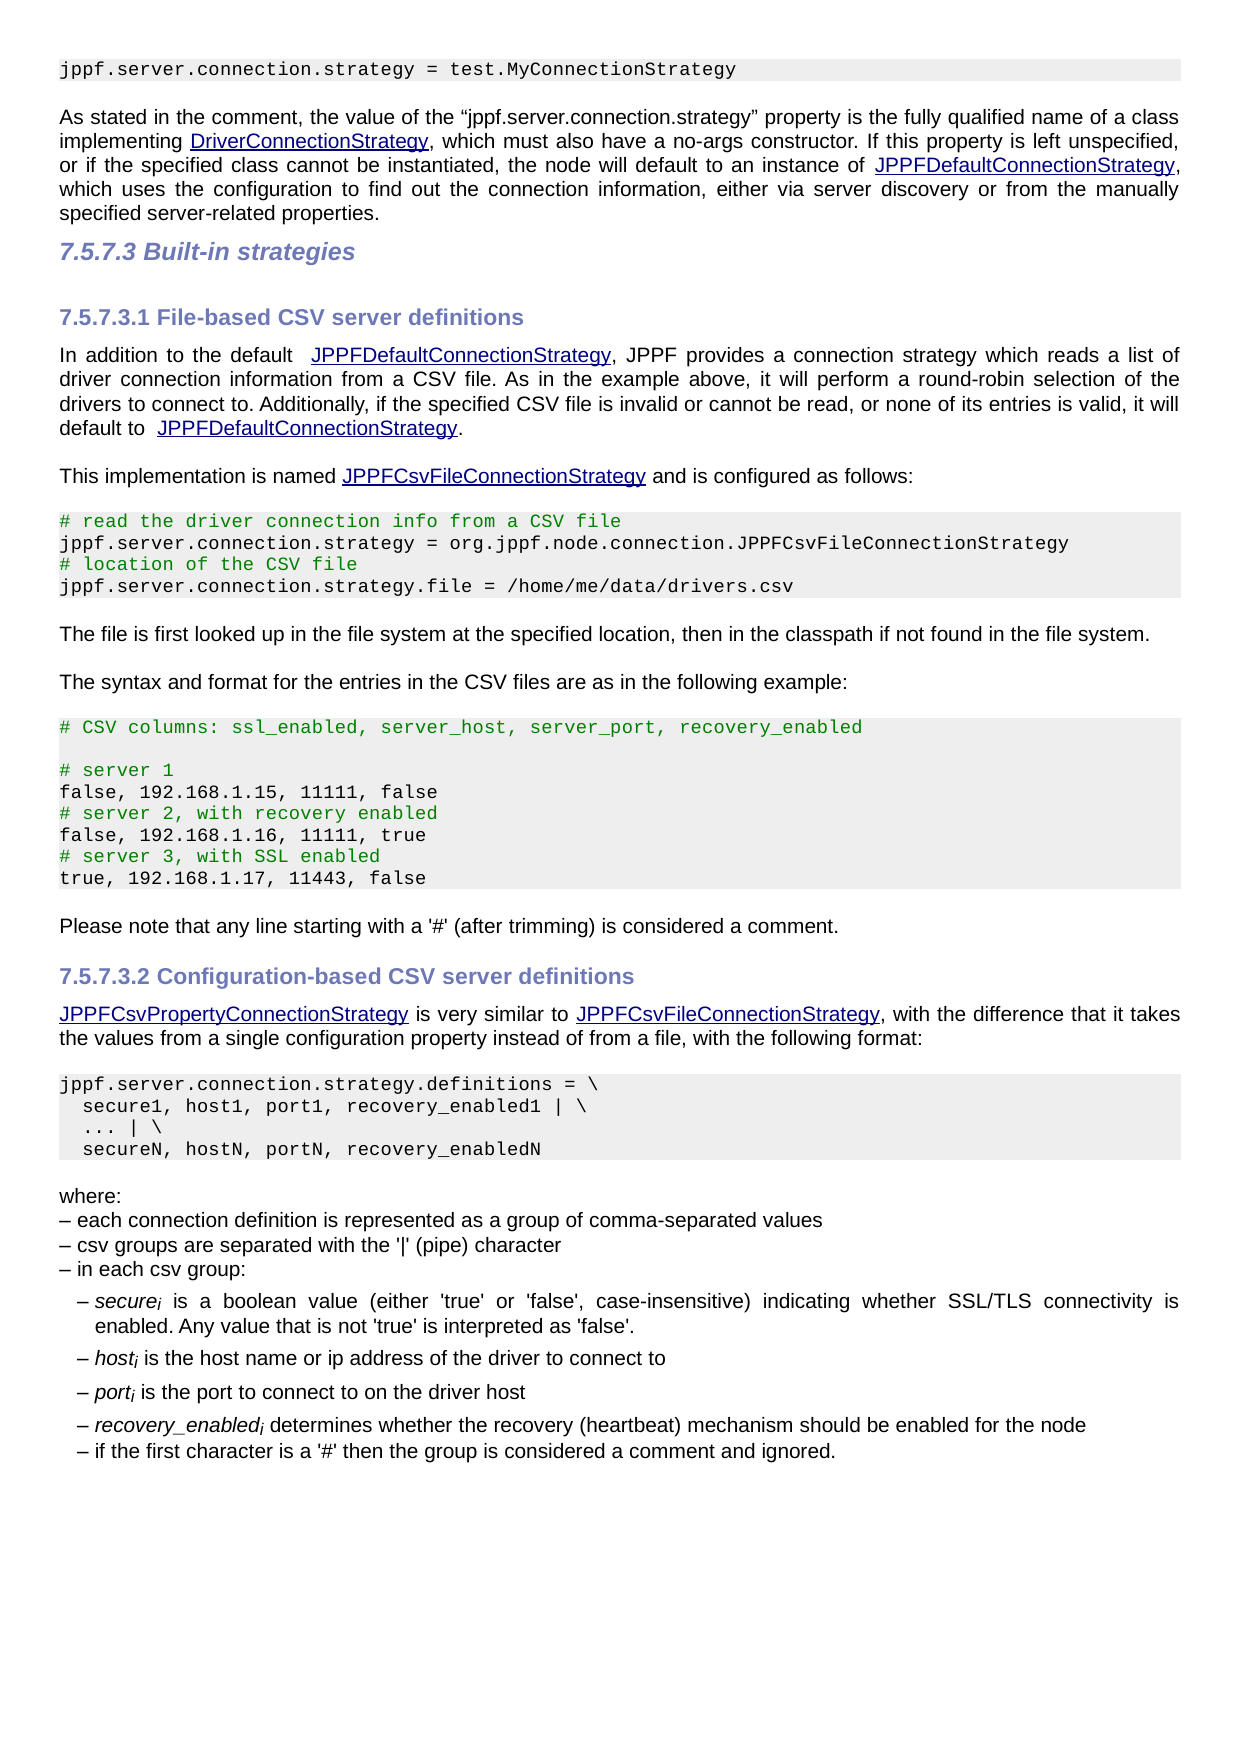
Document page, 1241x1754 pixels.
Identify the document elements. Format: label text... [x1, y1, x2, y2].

text # CSV columns: ssl_enabled, server_host, server_port, recovery_enabled [59, 718, 1181, 739]
text As stated in the comment, the value of the “jppf.server.connection.strategy” property is the fully qualified name of a class implementing DriverConnectionStrategy, which must also have a no-args constructor. If this property is left unspecified, or if the specified class cannot be instantiated, the node will default to an instance of JPPFDefaultConnectionStrategy, which uses the configuration to find out the connection information, either via server discovery or from the manually specified server-related properties. [59, 104, 1181, 225]
text secureN, hostN, portN, recovery_enabledN [59, 1139, 1181, 1160]
text jppf.server.connection.strategy = test.MyConnectionStrategy [59, 59, 1181, 81]
text true, 192.168.1.17, 11443, false [59, 868, 1181, 889]
text where: [59, 1184, 1181, 1208]
text Please note that any line starting with a '#' (after trimming) is considered a comment. [59, 914, 1181, 938]
text The file is first looked up in the file system at the specified location, then in the classpath if not found in the file system. [59, 622, 1181, 646]
text jppf.server.connection.strategy.file = /home/me/data/drivers.csv [59, 576, 1181, 598]
list porti is the port to connect to on the driver host [77, 1372, 1181, 1405]
text # server 2, with recovery enabled [59, 804, 1181, 825]
subtitle File-based CSV server definitions [59, 304, 1181, 331]
subtitle Configuration-based CSV server definitions [59, 963, 1181, 990]
text The syntax and format for the entries in the CSV files are as in the following example: [59, 670, 1181, 694]
text # server 1 [59, 761, 1181, 782]
text JPPFCsvPropertyConnectionStrategy is very similar to JPPFCsvFileConnectionStrategy, with the difference that it takes the values from a single configuration property instead of from a file, with the following format: [59, 1002, 1181, 1050]
text jppf.server.connection.strategy = org.jppf.node.connection.JPPFCsvFileConnectionStrategy [59, 533, 1181, 555]
text false, 192.168.1.16, 11111, true [59, 825, 1181, 847]
text # read the driver connection info from a CSV file [59, 512, 1181, 533]
text This implementation is named JPPFCsvFileConnectionStrategy and is configured as follows: [59, 464, 1181, 488]
list securei is a boolean value (either 'true' or 'false', case-insensitive) indicating whether SSL/TLS connectivity is enabled. Any value that is not 'true' is interpreted as 'false'. [77, 1281, 1181, 1338]
text secure1, host1, port1, recovery_enabled1 | \ [59, 1096, 1181, 1117]
text jppf.server.connection.strategy.definitions = \ [59, 1074, 1181, 1096]
list in each csv group: [59, 1257, 1181, 1281]
list each connection definition is represented as a group of comma-separated values [59, 1208, 1181, 1232]
list csv groups are separated with the '|' (pipe) character [59, 1232, 1181, 1257]
subtitle Built-in strategies [59, 237, 1181, 266]
text ... | \ [59, 1117, 1181, 1139]
text false, 192.168.1.15, 11111, false [59, 782, 1181, 804]
list if the first character is a '#' then the group is considered a comment and ignored. [77, 1439, 1181, 1463]
list recovery_enabledi determines whether the recovery (heartbeat) mechanism should be enabled for the node [77, 1405, 1181, 1439]
text In addition to the default JPPFDefaultConnectionStrategy, JPPF provides a connection strategy which reads a list of driver connection information from a CSV file. As in the example above, it will perform a round-robin selection of the drivers to connect to. Additionally, if the specified CSV file is invalid or cannot be read, or none of its entries is valid, it will default to JPPFDefaultConnectionStrategy. [59, 343, 1181, 439]
text # location of the CSV file [59, 555, 1181, 576]
text # server 3, with SSL enabled [59, 847, 1181, 868]
list hosti is the host name or ip address of the driver to connect to [77, 1338, 1181, 1372]
